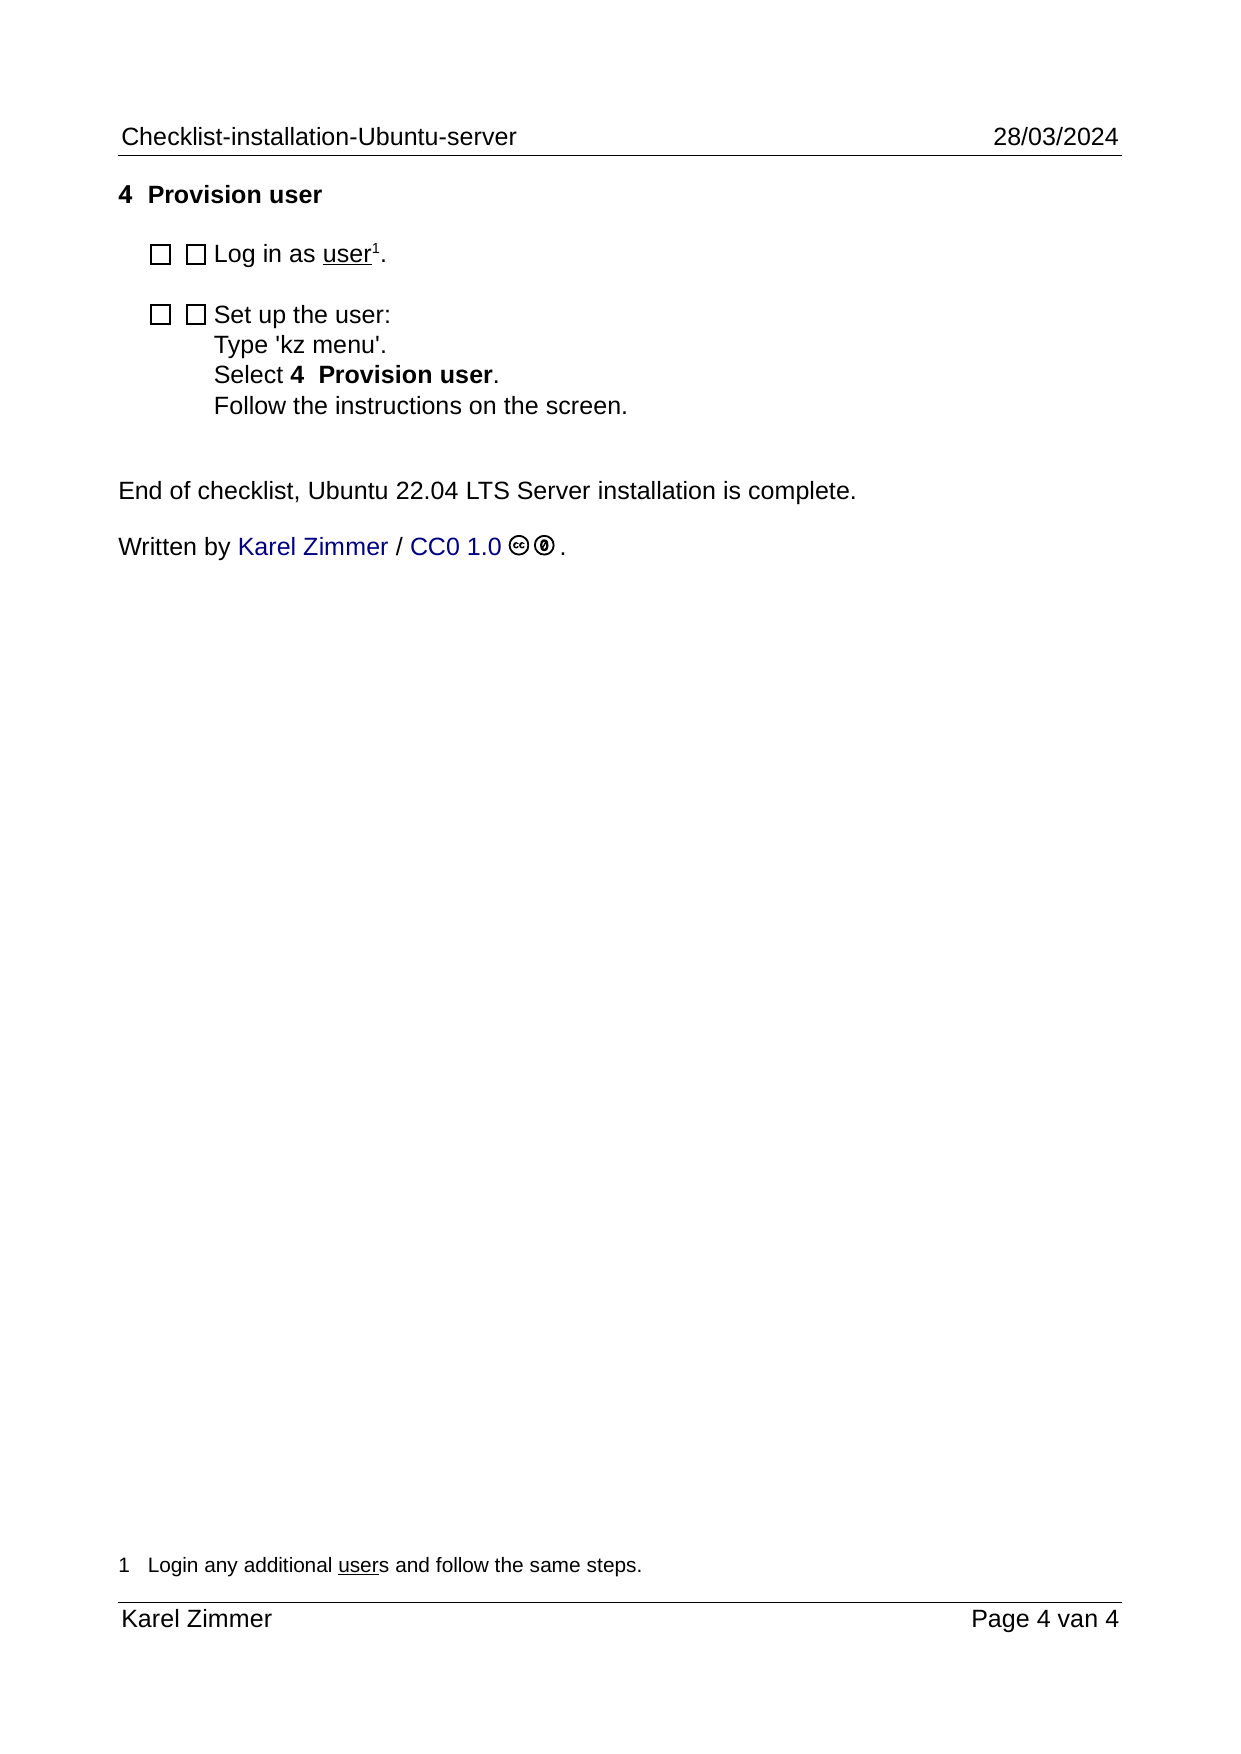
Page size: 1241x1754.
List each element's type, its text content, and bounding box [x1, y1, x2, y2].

table_header [142, 239, 177, 269]
table_cell [118, 391, 142, 421]
table_cell [213, 269, 1122, 300]
table_cell [142, 269, 177, 300]
table_header [118, 239, 142, 269]
table_header [177, 239, 213, 269]
table_cell [177, 330, 213, 360]
table_header Log in as USER. [213, 239, 1122, 269]
table_cell Follow the instructions on the screen. [213, 391, 1122, 421]
text End of checklist, Ubuntu 22.04 LTS Server installation is complete. [118, 477, 1122, 505]
table_cell Set up the user: [213, 300, 1122, 330]
table_cell [142, 391, 177, 421]
table_cell [177, 391, 213, 421]
table_cell Type 'kz menu'. [213, 330, 1122, 360]
list Provision user [118, 177, 1122, 211]
table_cell [177, 360, 213, 391]
table_cell [142, 360, 177, 391]
table_cell [118, 300, 142, 330]
table_cell [118, 330, 142, 360]
table_cell [142, 330, 177, 360]
table_cell [118, 269, 142, 300]
table_cell [142, 300, 177, 330]
text Written by Karel Zimmer / CC0 1.0 . [118, 533, 1122, 561]
table_cell [177, 300, 213, 330]
table_cell [118, 360, 142, 391]
table_cell [177, 269, 213, 300]
table_cell Select 4 Provision user. [213, 360, 1122, 391]
